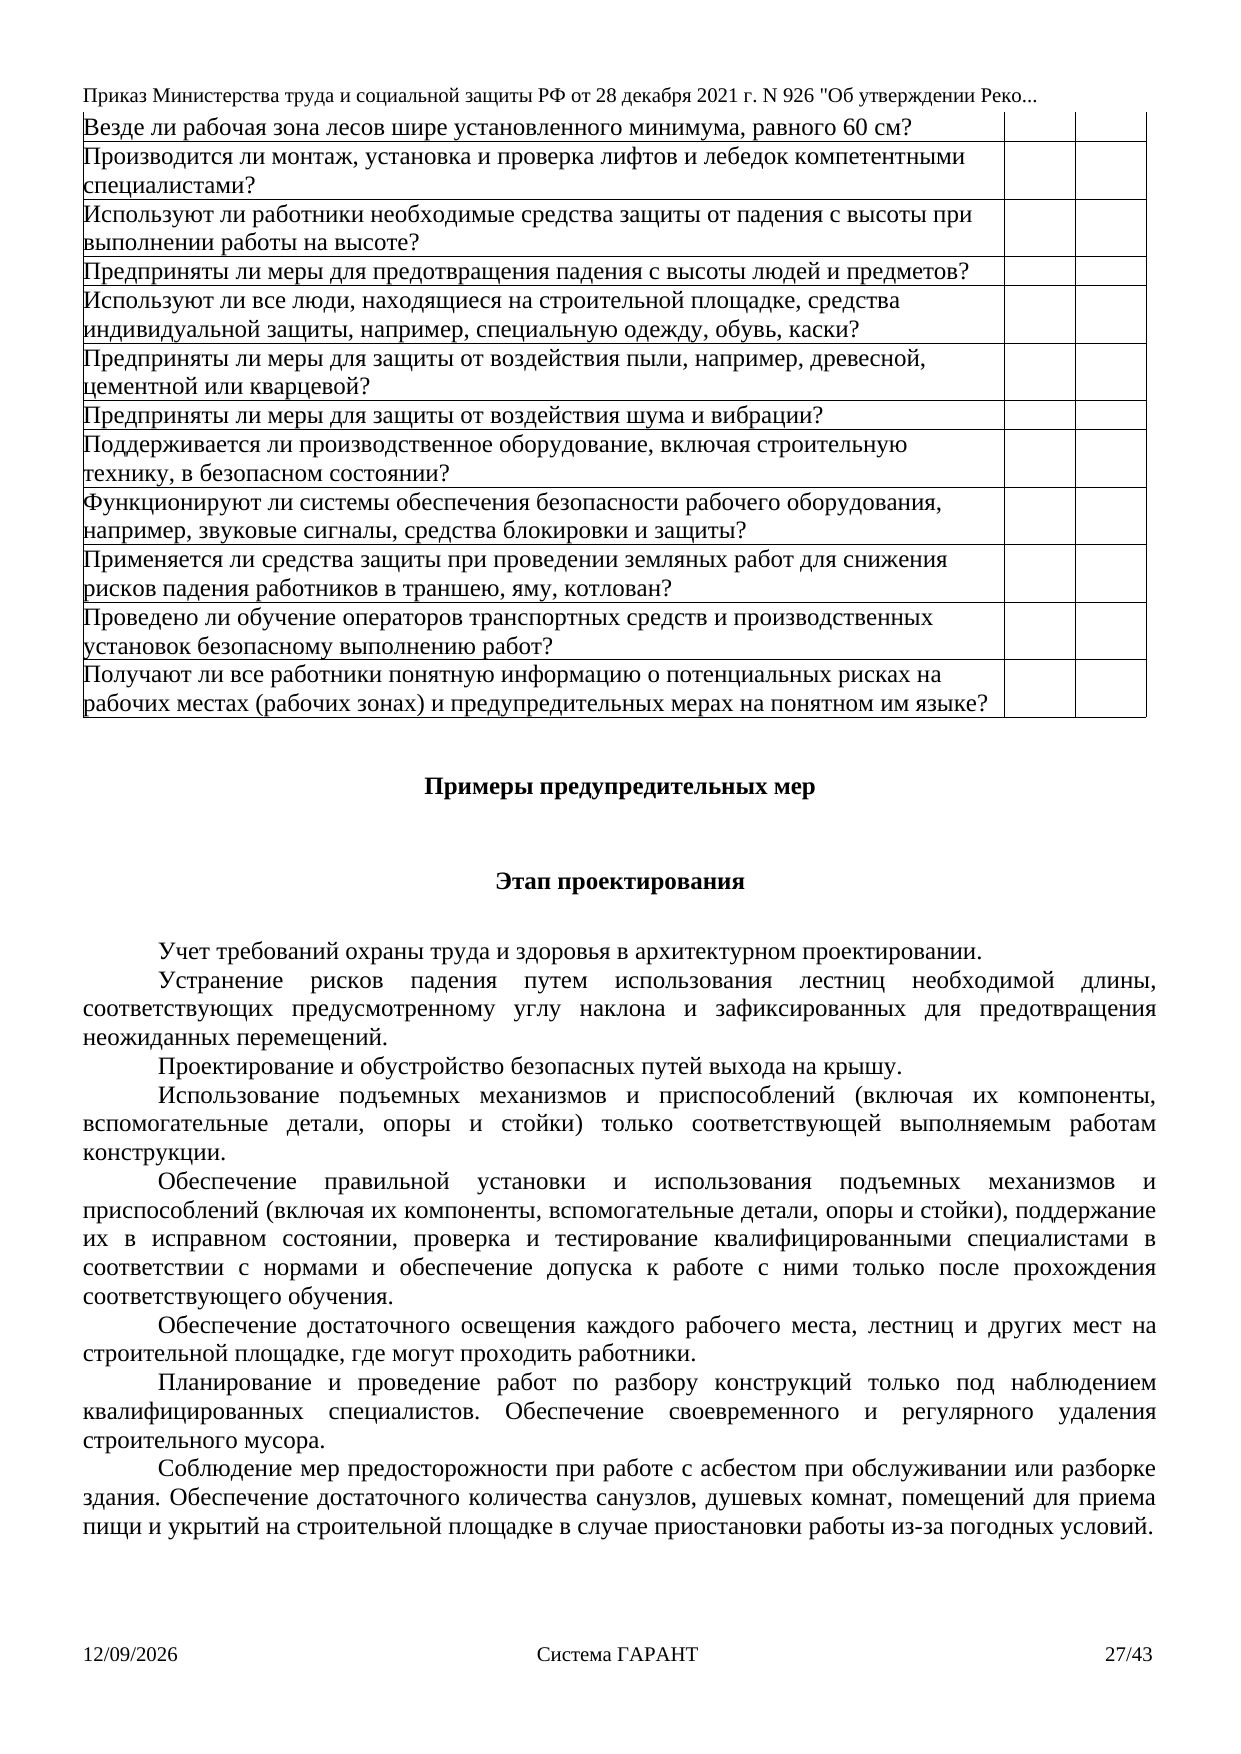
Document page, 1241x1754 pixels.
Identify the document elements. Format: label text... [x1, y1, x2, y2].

table_cell [1076, 401, 1146, 429]
text Обеспечение правильной установки и использования подъемных механизмов и приспособлений (включая их компоненты, вспомогательные детали, опоры и стойки), поддержание их в исправном состоянии, проверка и тестирование квалифицированными специалистами в соответствии с нормами и обеспечение допуска к работе с ними только после прохождения соответствующего обучения. [83, 1166, 1157, 1310]
table_cell [1005, 142, 1075, 199]
table_cell [1005, 603, 1075, 659]
table_cell Поддерживается ли производственное оборудование, включая строительную технику, в безопасном состоянии? [84, 430, 1004, 487]
table_cell [1076, 660, 1146, 717]
table_cell Везде ли рабочая зона лесов шире установленного минимума, равного 60 см? [84, 112, 1004, 141]
table_cell Предприняты ли меры для предотвращения падения с высоты людей и предметов? [84, 257, 1004, 285]
table_cell Используют ли все люди, находящиеся на строительной площадке, средства индивидуальной защиты, например, специальную одежду, обувь, каски? [84, 286, 1004, 343]
table_cell [1076, 142, 1146, 199]
table_cell [1076, 488, 1146, 544]
table_cell [1076, 112, 1146, 141]
table_cell Предприняты ли меры для защиты от воздействия шума и вибрации? [84, 401, 1004, 429]
text Планирование и проведение работ по разбору конструкций только под наблюдением квалифицированных специалистов. Обеспечение своевременного и регулярного удаления строительного мусора. [83, 1367, 1157, 1453]
text Устранение рисков падения путем использования лестниц необходимой длины, соответствующих предусмотренному углу наклона и зафиксированных для предотвращения неожиданных перемещений. [83, 965, 1157, 1051]
text Использование подъемных механизмов и приспособлений (включая их компоненты, вспомогательные детали, опоры и стойки) только соответствующей выполняемым работам конструкции. [83, 1080, 1157, 1166]
table_cell [1005, 430, 1075, 487]
text Обеспечение достаточного освещения каждого рабочего места, лестниц и других мест на строительной площадке, где могут проходить работники. [83, 1310, 1157, 1367]
table_cell [1076, 257, 1146, 285]
subtitle Примеры предупредительных мер [83, 771, 1157, 800]
table_cell [1076, 603, 1146, 659]
table_cell Предприняты ли меры для защиты от воздействия пыли, например, древесной, цементной или кварцевой? [84, 344, 1004, 400]
table_cell Получают ли все работники понятную информацию о потенциальных рисках на рабочих местах (рабочих зонах) и предупредительных мерах на понятном им языке? [84, 660, 1004, 717]
text Проектирование и обустройство безопасных путей выхода на крышу. [83, 1051, 1157, 1080]
table_cell [1076, 200, 1146, 256]
table_cell [1005, 112, 1075, 141]
table_cell [1005, 660, 1075, 717]
table_cell [1076, 286, 1146, 343]
table_cell [1005, 344, 1075, 400]
table_cell [1005, 200, 1075, 256]
table_cell Используют ли работники необходимые средства защиты от падения с высоты при выполнении работы на высоте? [84, 200, 1004, 256]
table_cell [1076, 430, 1146, 487]
text Соблюдение мер предосторожности при работе с асбестом при обслуживании или разборке здания. Обеспечение достаточного количества санузлов, душевых комнат, помещений для приема пищи и укрытий на строительной площадке в случае приостановки работы из-за погодных условий. [83, 1453, 1157, 1540]
table_cell Применяется ли средства защиты при проведении земляных работ для снижения рисков падения работников в траншею, яму, котлован? [84, 545, 1004, 602]
table_cell Проведено ли обучение операторов транспортных средств и производственных установок безопасному выполнению работ? [84, 603, 1004, 659]
table_cell [1076, 545, 1146, 602]
subtitle Этап проектирования [83, 866, 1157, 895]
table_cell [1005, 488, 1075, 544]
table_cell Функционируют ли системы обеспечения безопасности рабочего оборудования, например, звуковые сигналы, средства блокировки и защиты? [84, 488, 1004, 544]
table_cell [1005, 286, 1075, 343]
table_cell Производится ли монтаж, установка и проверка лифтов и лебедок компетентными специалистами? [84, 142, 1004, 199]
text Учет требований охраны труда и здоровья в архитектурном проектировании. [83, 936, 1157, 965]
table_cell [1005, 401, 1075, 429]
table_cell [1005, 257, 1075, 285]
table_cell [1005, 545, 1075, 602]
table_cell [1076, 344, 1146, 400]
